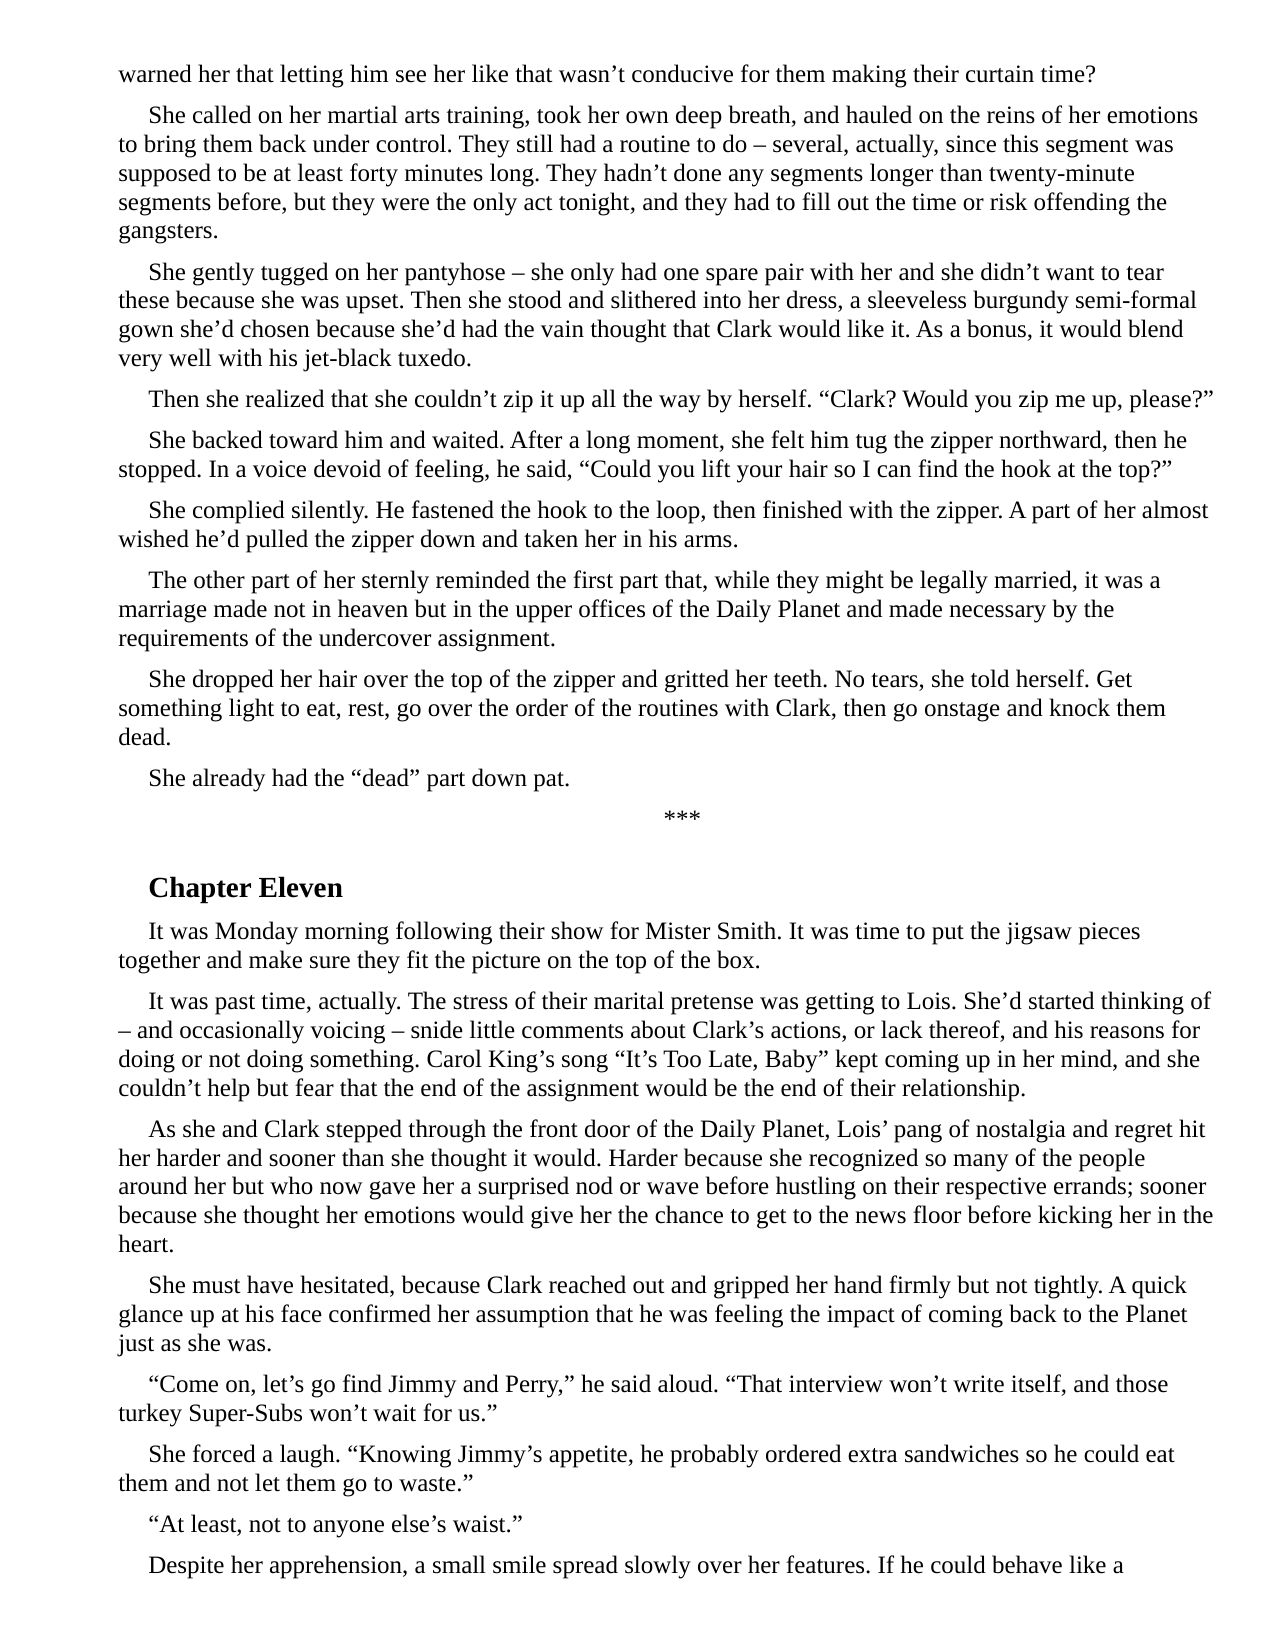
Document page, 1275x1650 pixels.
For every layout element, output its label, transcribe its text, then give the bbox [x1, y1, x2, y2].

text She dropped her hair over the top of the zipper and gritted her teeth. No tears, she told herself. Get something light to eat, rest, go over the order of the routines with Clark, then go onstage and knock them dead. [118, 664, 1216, 750]
text She called on her martial arts training, took her own deep breath, and hauled on the reins of her emotions to bring them back under control. They still had a routine to do – several, actually, since this segment was supposed to be at least forty minutes long. They hadn’t done any segments longer than twenty-minute segments before, but they were the only act tonight, and they had to fill out the time or risk offending the gangsters. [118, 100, 1216, 244]
text As she and Clark stepped through the front door of the Daily Planet, Lois’ pang of nostalgia and regret hit her harder and sooner than she thought it would. Harder because she recognized so many of the people around her but who now gave her a surprised nod or wave before hustling on their respective errands; sooner because she thought her emotions would give her the chance to get to the news floor before kicking her in the heart. [118, 1114, 1216, 1258]
text Despite her apprehension, a small smile spread slowly over her features. If he could behave like a [118, 1550, 1216, 1579]
text She backed toward him and waited. After a long moment, she felt him tug the zipper northward, then he stopped. In a voice devoid of feeling, he said, “Could you lift your hair so I can find the hook at the top?” [118, 425, 1216, 483]
text warned her that letting him see her like that wasn’t conducive for them making their curtain time? [118, 59, 1216, 88]
text It was Monday morning following their show for Mister Smith. It was time to put the jigsaw pieces together and make sure they fit the picture on the top of the box. [118, 916, 1216, 974]
text Then she realized that she couldn’t zip it up all the way by herself. “Clark? Would you zip me up, please?” [118, 384, 1216, 413]
text It was past time, actually. The stress of their marital pretense was getting to Lois. She’d started thinking of – and occasionally voicing – snide little comments about Clark’s actions, or lack thereof, and his reasons for doing or not doing something. Carol King’s song “It’s Too Late, Baby” kept coming up in her mind, and she couldn’t help but fear that the end of the assignment would be the end of their relationship. [118, 986, 1216, 1101]
text She complied silently. He fastened the hook to the loop, then finished with the zipper. A part of her almost wished he’d pulled the zipper down and taken her in his arms. [118, 495, 1216, 553]
text “Come on, let’s go find Jimmy and Perry,” he said aloud. “That interview won’t write itself, and those turkey Super-Subs won’t wait for us.” [118, 1369, 1216, 1426]
text She must have hesitated, because Clark reached out and gripped her hand firmly but not tightly. A quick glance up at his face confirmed her assumption that he was feeling the impact of coming back to the Planet just as she was. [118, 1270, 1216, 1356]
text She forced a laugh. “Knowing Jimmy’s appetite, he probably ordered extra sandwiches so he could eat them and not let them go to waste.” [118, 1439, 1216, 1496]
text The other part of her sternly reminded the first part that, while they might be legally married, it was a marriage made not in heaven but in the upper offices of the Daily Planet and made necessary by the requirements of the undercover assignment. [118, 565, 1216, 652]
subtitle Chapter Eleven [118, 870, 1216, 904]
text “At least, not to anyone else’s waist.” [118, 1509, 1216, 1538]
text She gently tugged on her pantyhose – she only had one spare pair with her and she didn’t want to tear these because she was upset. Then she stood and slithered into her dress, a sleeveless burgundy semi-formal gown she’d chosen because she’d had the vain thought that Clark would like it. As a bonus, it would blend very well with his jet-black tuxedo. [118, 257, 1216, 372]
text *** [118, 804, 1216, 833]
text She already had the “dead” part down pat. [118, 763, 1216, 792]
